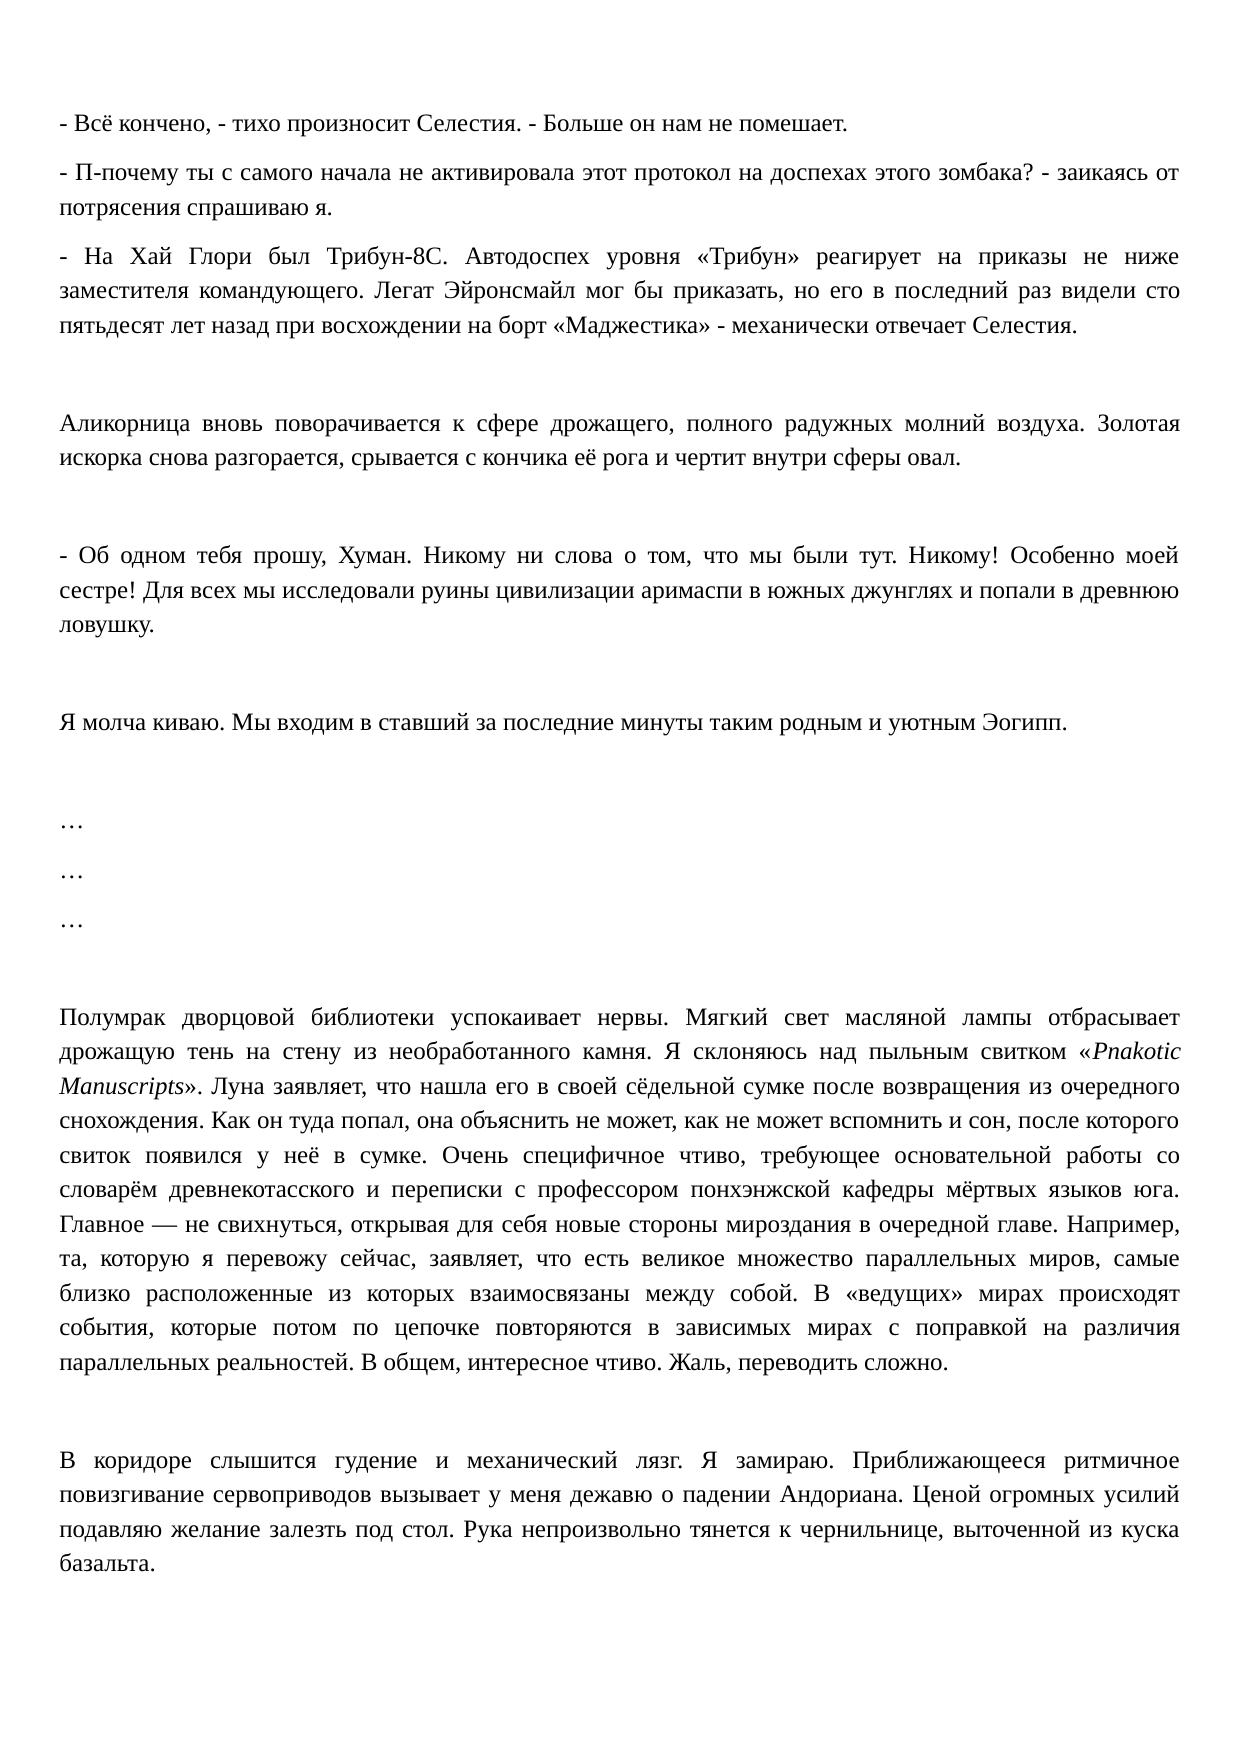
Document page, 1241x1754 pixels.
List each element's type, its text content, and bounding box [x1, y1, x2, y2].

text … [59, 806, 1181, 834]
text - Об одном тебя прошу, Хуман. Никому ни слова о том, что мы были тут. Никому! Особенно моей сестре! Для всех мы исследовали руины цивилизации аримаспи в южных джунглях и попали в древнюю ловушку. [59, 540, 1181, 638]
text - На Хай Глори был Трибун-8С. Автодоспех уровня «Трибун» реагирует на приказы не ниже заместителя командующего. Легат Эйронсмайл мог бы приказать, но его в последний раз видели сто пятьдесят лет назад при восхождении на борт «Маджестика» - механически отвечает Селестия. [59, 241, 1181, 338]
text Аликорница вновь поворачивается к сфере дрожащего, полного радужных молний воздуха. Золотая искорка снова разгорается, срывается с кончика её рога и чертит внутри сферы овал. [59, 408, 1181, 471]
text В коридоре слышится гудение и механический лязг. Я замираю. Приближающееся ритмичное повизгивание сервоприводов вызывает у меня дежавю о падении Андориана. Ценой огромных усилий подавляю желание залезть под стол. Рука непроизвольно тянется к чернильнице, выточенной из куска базальта. [59, 1445, 1181, 1577]
text … [59, 904, 1181, 932]
text … [59, 855, 1181, 883]
text Я молча киваю. Мы входим в ставший за последние минуты таким родным и уютным Эогипп. [59, 707, 1181, 736]
text - П-почему ты с самого начала не активировала этот протокол на доспехах этого зомбака? - заикаясь от потрясения спрашиваю я. [59, 157, 1181, 220]
text Полумрак дворцовой библиотеки успокаивает нервы. Мягкий свет масляной лампы отбрасывает дрожащую тень на стену из необработанного камня. Я склоняюсь над пыльным свитком «Pnakotic Manuscripts». Луна заявляет, что нашла его в своей сёдельной сумке после возвращения из очередного снохождения. Как он туда попал, она объяснить не может, как не может вспомнить и сон, после которого свиток появился у неё в сумке. Очень специфичное чтиво, требующее основательной работы со словарём древнекотасского и переписки с профессором понхэнжской кафедры мёртвых языков юга. Главное — не свихнуться, открывая для себя новые стороны мироздания в очередной главе. Например, та, которую я перевожу сейчас, заявляет, что есть великое множество параллельных миров, самые близко расположенные из которых взаимосвязаны между собой. В «ведущих» мирах происходят события, которые потом по цепочке повторяются в зависимых мирах с поправкой на различия параллельных реальностей. В общем, интересное чтиво. Жаль, переводить сложно. [59, 1002, 1181, 1375]
text - Всё кончено, - тихо произносит Селестия. - Больше он нам не помешает. [59, 108, 1181, 137]
